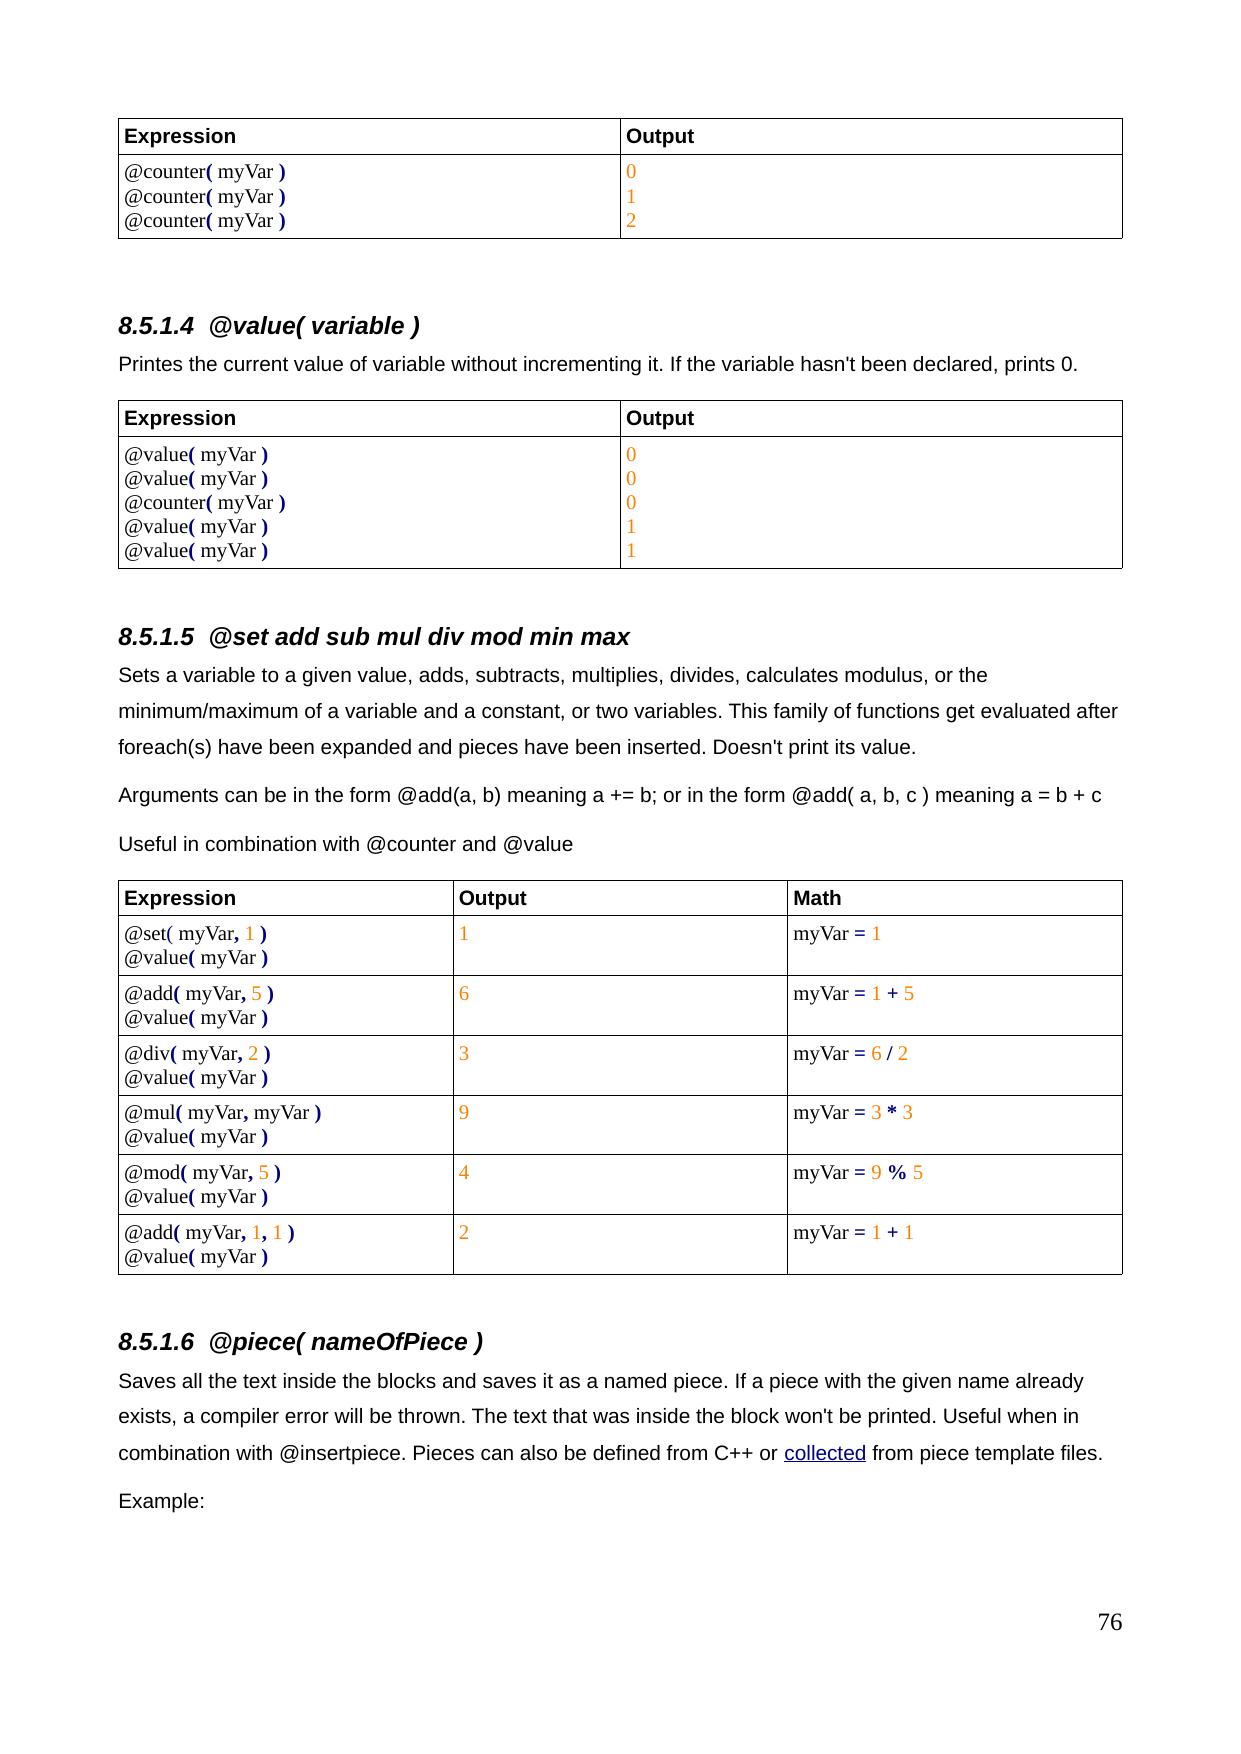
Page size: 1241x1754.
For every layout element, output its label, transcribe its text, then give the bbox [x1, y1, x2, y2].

table_header Expression [119, 881, 453, 915]
table_cell 0 0 0 1 1 [621, 437, 1122, 568]
table_cell myVar = 1 [788, 916, 1122, 975]
table_cell 6 [454, 976, 787, 1035]
text Arguments can be in the form @add(a, b) meaning a += b; or in the form @add( a, b, c ) meaning a = b + c [118, 783, 1122, 807]
table_cell 0 1 2 [621, 155, 1122, 237]
table_cell @counter( myVar ) @counter( myVar ) @counter( myVar ) [119, 155, 620, 237]
table_cell myVar = 6 / 2 [788, 1036, 1122, 1094]
text Example: [118, 1489, 1122, 1513]
table_cell @set( myVar, 1 ) @value( myVar ) [119, 916, 453, 975]
table_cell @value( myVar ) @value( myVar ) @counter( myVar ) @value( myVar ) @value( myVar ) [119, 437, 620, 568]
table_cell myVar = 1 + 5 [788, 976, 1122, 1035]
subtitle @value( variable ) [118, 311, 1122, 339]
table_cell myVar = 9 % 5 [788, 1155, 1122, 1214]
table_header Output [454, 881, 787, 915]
subtitle @piece( nameOfPiece ) [118, 1327, 1122, 1356]
table_header Math [788, 881, 1122, 915]
text Useful in combination with @counter and @value [118, 831, 1122, 855]
table_cell 1 [454, 916, 787, 975]
table_cell @add( myVar, 1, 1 ) @value( myVar ) [119, 1215, 453, 1273]
table_cell @add( myVar, 5 ) @value( myVar ) [119, 976, 453, 1035]
text Saves all the text inside the blocks and saves it as a named piece. If a piece with the given name already exists, a compiler error will be thrown. The text that was inside the block won't be printed. Useful when in combination with @insertpiece. Pieces can also be defined from C++ or collected from piece template files. [118, 1368, 1122, 1464]
table_header Output [621, 401, 1122, 436]
table_header Output [621, 119, 1122, 154]
table_cell @mul( myVar, myVar ) @value( myVar ) [119, 1096, 453, 1154]
table_cell @div( myVar, 2 ) @value( myVar ) [119, 1036, 453, 1094]
table_cell 3 [454, 1036, 787, 1094]
table_cell myVar = 3 * 3 [788, 1096, 1122, 1154]
table_cell 4 [454, 1155, 787, 1214]
table_cell @mod( myVar, 5 ) @value( myVar ) [119, 1155, 453, 1214]
table_cell myVar = 1 + 1 [788, 1215, 1122, 1273]
table_header Expression [119, 119, 620, 154]
table_cell 9 [454, 1096, 787, 1154]
text Printes the current value of variable without incrementing it. If the variable hasn't been declared, prints 0. [118, 352, 1122, 376]
table_header Expression [119, 401, 620, 436]
subtitle @set add sub mul div mod min max [118, 622, 1122, 650]
text Sets a variable to a given value, adds, subtracts, multiplies, divides, calculates modulus, or the minimum/maximum of a variable and a constant, or two variables. This family of functions get evaluated after foreach(s) have been expanded and pieces have been inserted. Doesn't print its value. [118, 663, 1122, 758]
table_cell 2 [454, 1215, 787, 1273]
